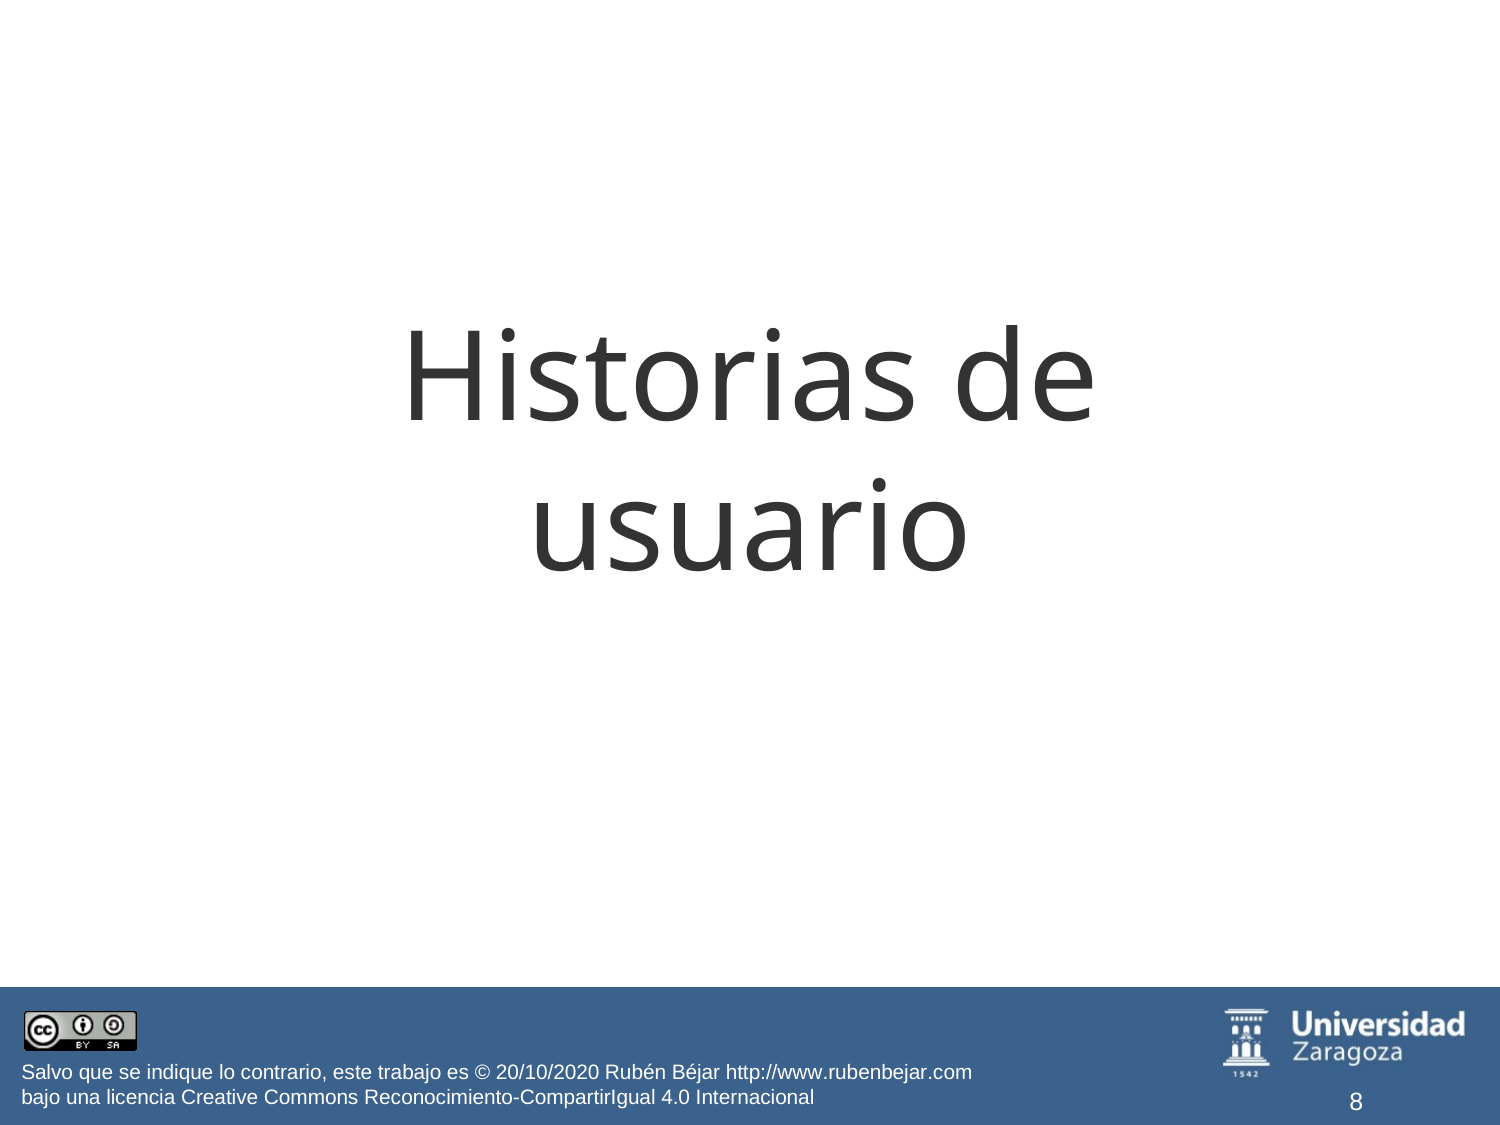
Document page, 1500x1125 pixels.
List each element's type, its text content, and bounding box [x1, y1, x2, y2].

text_box Historias de usuario [169, 307, 1331, 585]
picture [0, 987, 1500, 1125]
